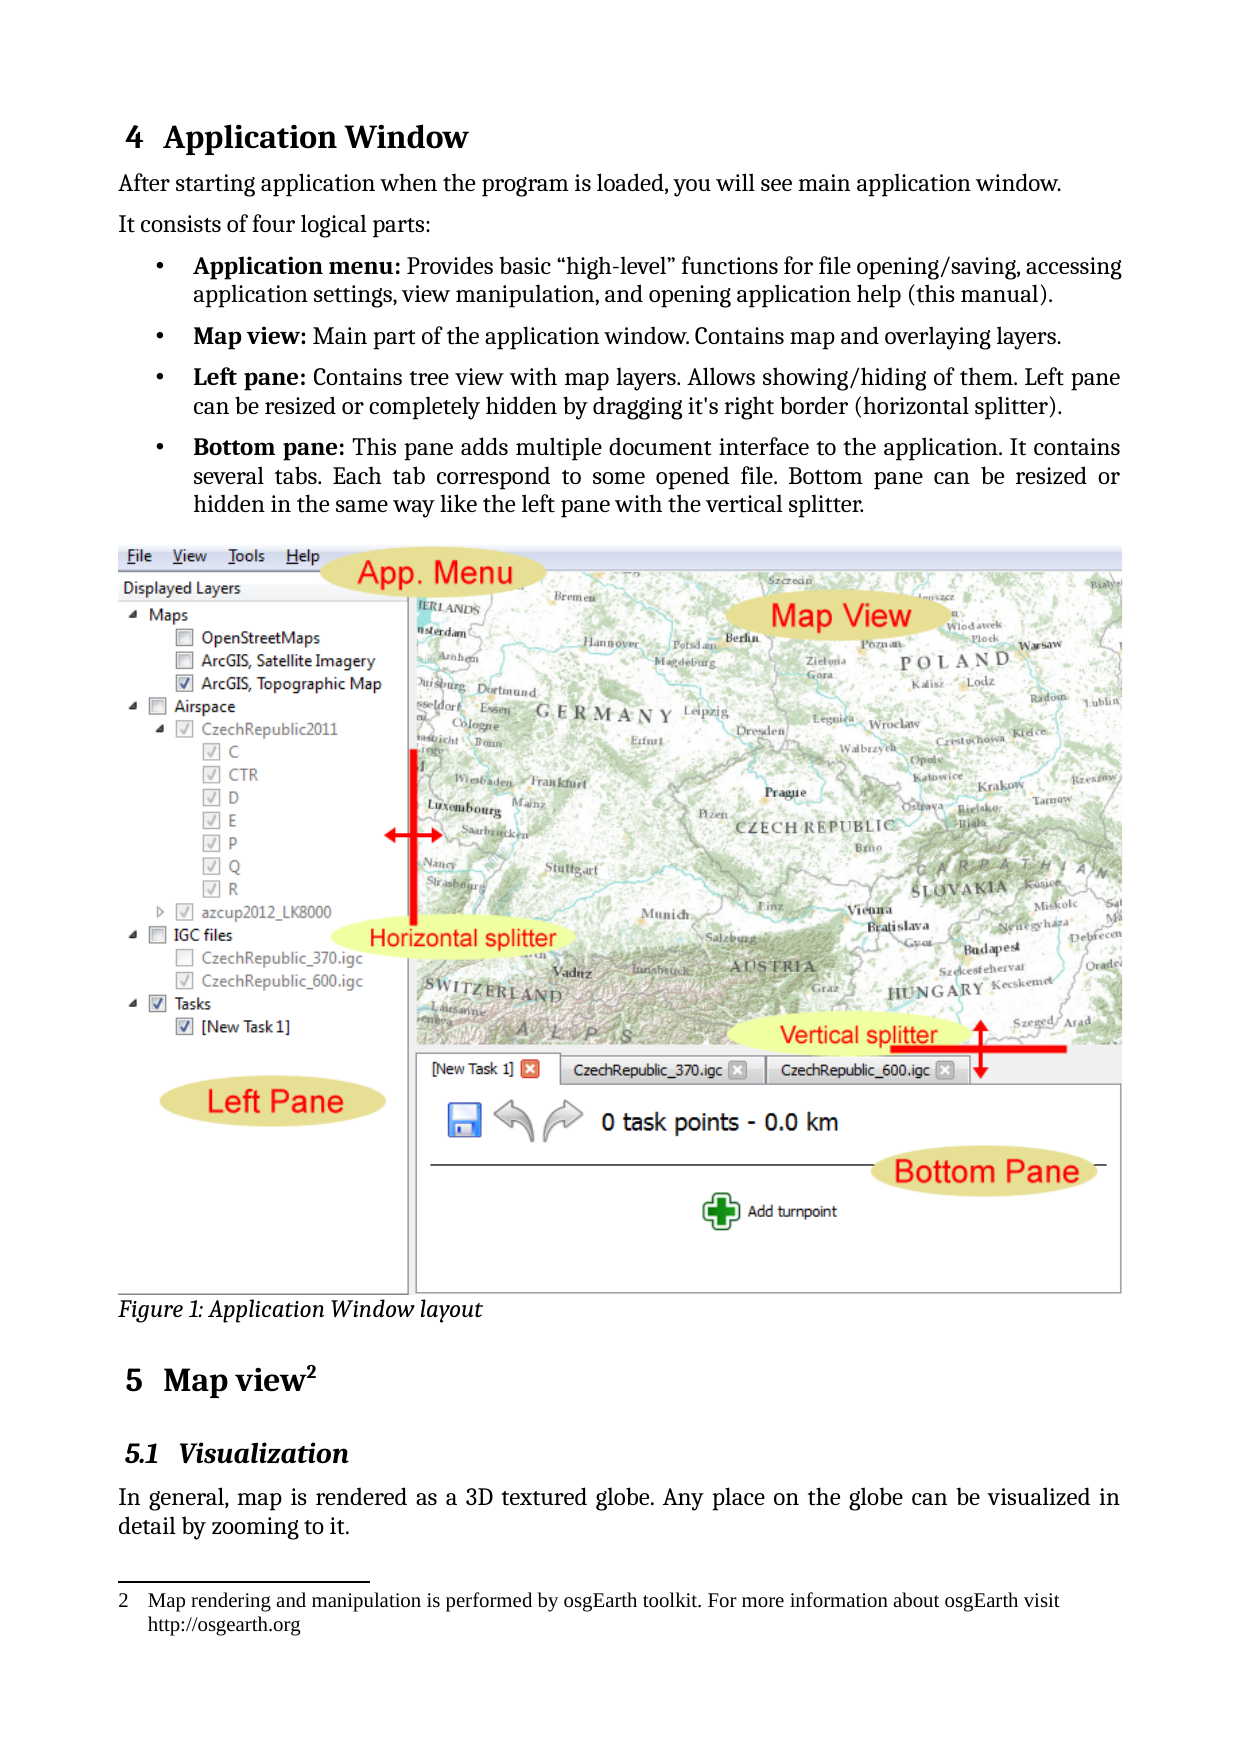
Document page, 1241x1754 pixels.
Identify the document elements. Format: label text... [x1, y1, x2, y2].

list Left pane: Contains tree view with map layers. Allows showing/hiding of them. Left pane can be resized or completely hidden by dragging it's right border (horizontal splitter). [156, 363, 1122, 420]
list Bottom pane: This pane adds multiple document interface to the application. It contains several tabs. Each tab correspond to some opened file. Bottom pane can be resized or hidden in the same way like the left pane with the vertical splitter. [156, 433, 1122, 519]
text Map rendering and manipulation is performed by osgEarth toolkit. For more information about osgEarth visit http://osgearth.org [118, 1588, 1122, 1636]
subtitle Application Window [118, 118, 1122, 157]
subtitle Visualization [118, 1437, 1122, 1471]
text Figure 1: Application Window layout [118, 1295, 1122, 1324]
list Application menu: Provides basic “high-level” functions for file opening/saving, accessing application settings, view manipulation, and opening application help (this manual). [156, 252, 1122, 309]
text In general, map is rendered as a 3D textured globe. Any place on the globe can be visualized in detail by zooming to it. [118, 1483, 1122, 1541]
subtitle Map view [118, 1361, 1122, 1400]
picture [118, 544, 1123, 1295]
text It consists of four logical parts: [118, 210, 1122, 239]
text After starting application when the program is loaded, you will see main application window. [118, 169, 1122, 198]
list Map view: Main part of the application window. Contains map and overlaying layers. [156, 322, 1122, 350]
